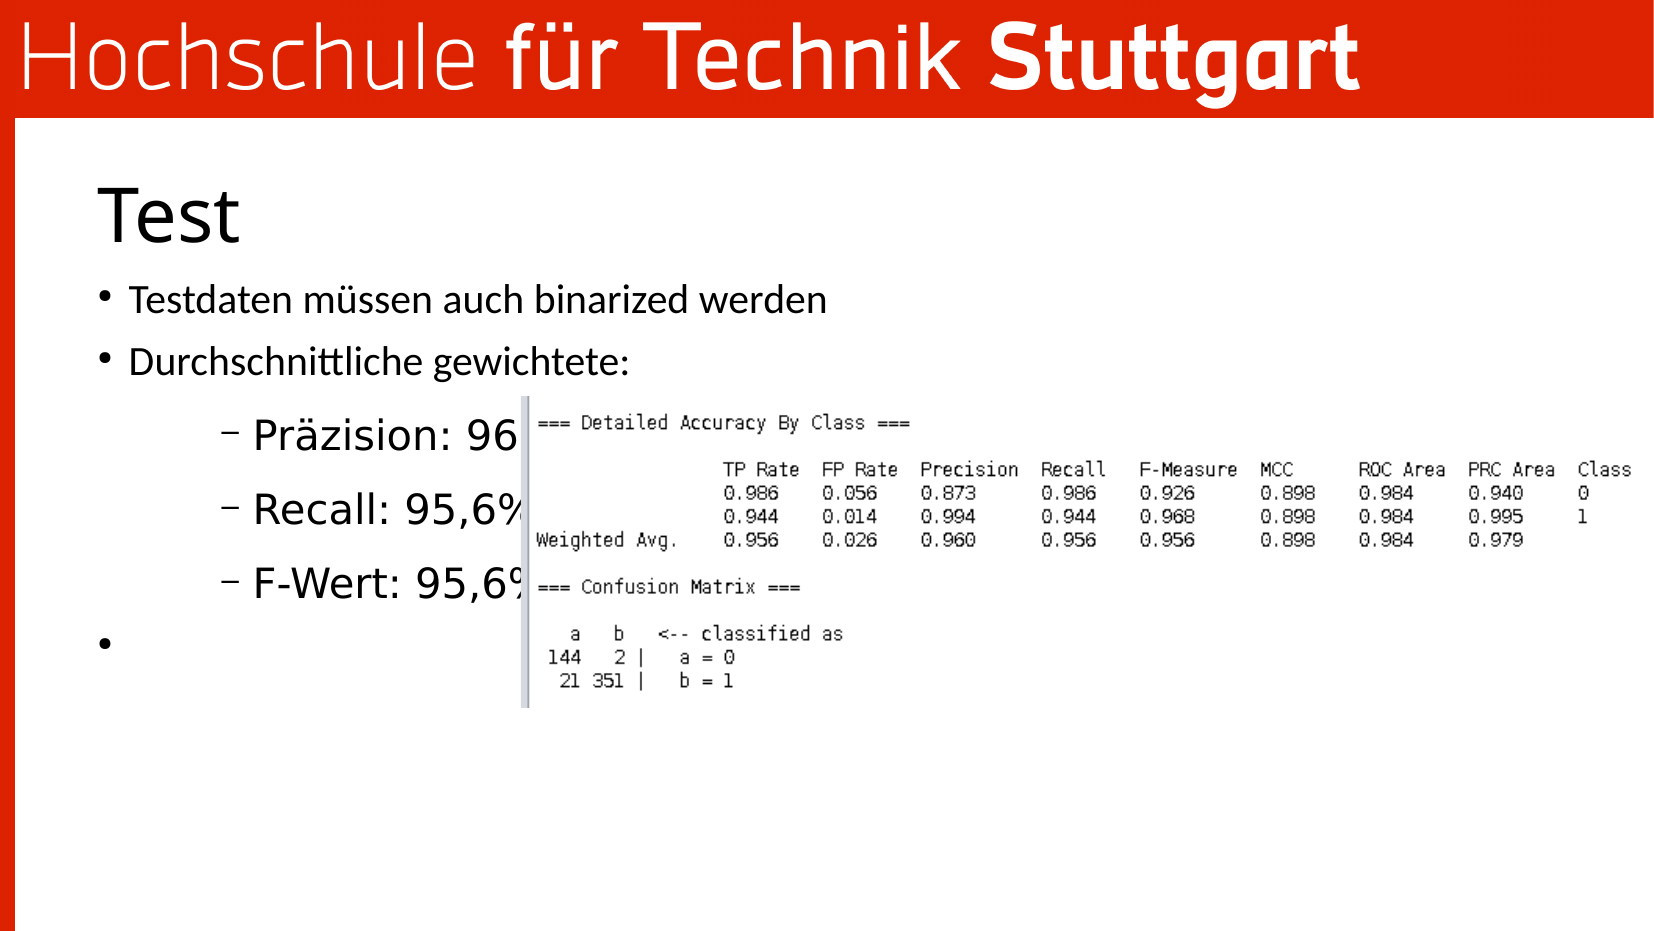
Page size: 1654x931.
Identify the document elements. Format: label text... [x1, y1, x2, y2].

picture [520, 396, 1654, 709]
list Testdaten müssen auch binarized werden Durchschnittliche gewichtete: Präzision: 96% Recall: 95,6% F-Wert: 95,6% [82, 269, 1571, 810]
title Test [82, 139, 1571, 269]
